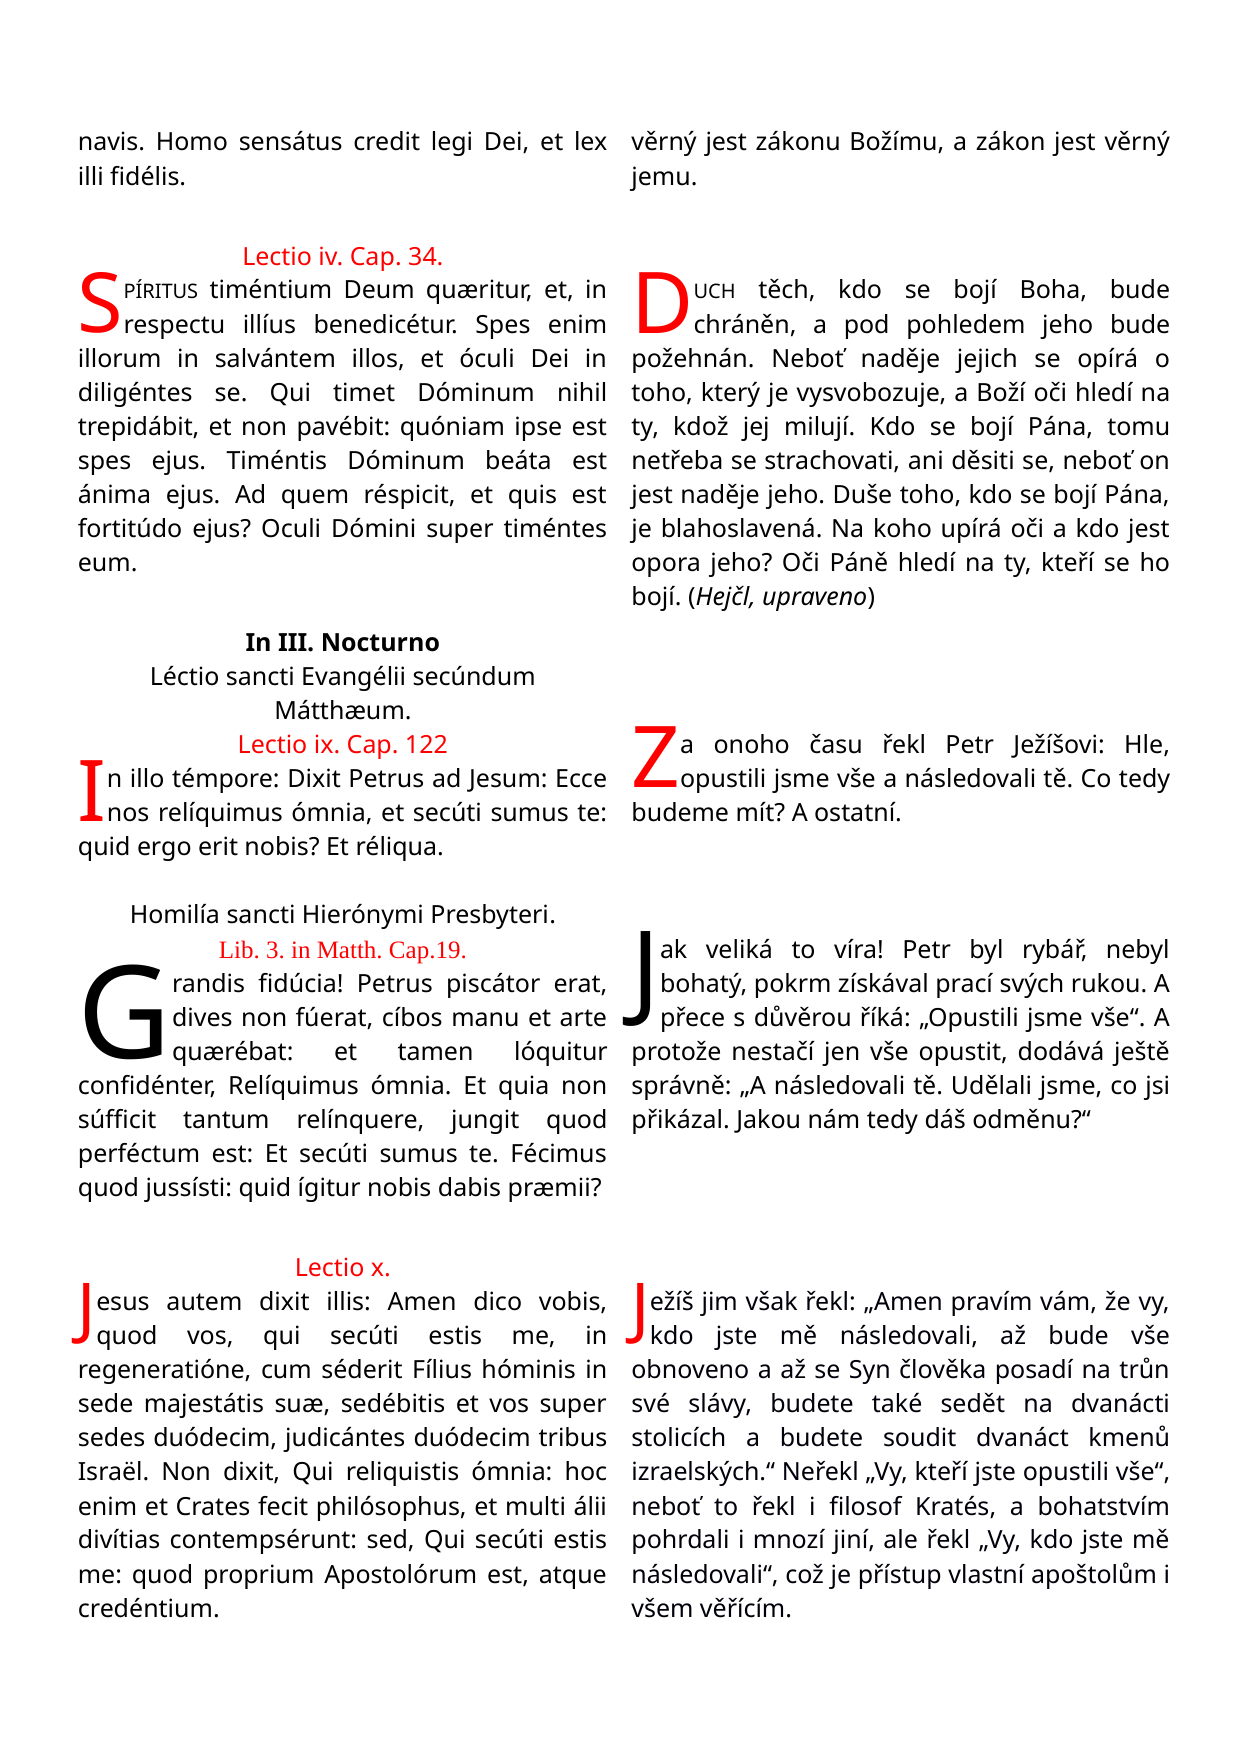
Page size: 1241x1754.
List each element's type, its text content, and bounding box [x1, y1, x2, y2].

table_cell navis. Homo sensátus credit legi Dei, et lex illi fidélis. [66, 118, 619, 232]
table_cell Duch těch, kdo se bojí Boha, bude chráněn, a pod pohledem jeho bude požehnán. Neboť naděje jejich se opírá o toho, který je vysvobozuje, a Boží oči hledí na ty, kdož jej milují. Kdo se bojí Pána, tomu netřeba se strachovati, ani děsiti se, neboť on jest naděje jeho. Duše toho, kdo se bojí Pána, je blahoslavená. Na koho upírá oči a kdo jest opora jeho? Oči Páně hledí na ty, kteří se ho bojí. (Hejčl, upraveno) [619, 232, 1182, 619]
table_cell Ježíš jim však řekl: „Amen pravím vám, že vy, kdo jste mě následovali, až bude vše obnoveno a až se Syn člověka posadí na trůn své slávy, budete také sedět na dvanácti stolicích a budete soudit dvanáct kmenů izraelských.“ Neřekl „Vy, kteří jste opustili vše“, neboť to řekl i filosof Kratés, a bohatstvím pohrdali i mnozí jiní, ale řekl „Vy, kdo jste mě následovali“, což je přístup vlastní apoštolům i všem věřícím. [619, 1244, 1182, 1630]
table_cell Lectio x. Jesus autem dixit illis: Amen dico vobis, quod vos, qui secúti estis me, in regeneratióne, cum séderit Fílius hóminis in sede majestátis suæ, sedébitis et vos super sedes duódecim, judicántes duódecim tribus Israël. Non dixit, Qui reliquistis ómnia: hoc enim et Crates fecit philósophus, et multi álii divítias contempsérunt: sed, Qui secúti estis me: quod proprium Apostolórum est, atque credéntium. [66, 1244, 619, 1630]
table_cell In III. Nocturno Léctio sancti Evangélii secúndum Mátthæum. Lectio ix. Cap. 122 In illo témpore: Dixit Petrus ad Jesum: Ecce nos relíquimus ómnia, et secúti sumus te: quid ergo erit nobis? Et réliqua. Homilía sancti Hierónymi Presbyteri. Lib. 3. in Matth. Cap.19. Grandis fidúcia! Petrus piscátor erat, dives non fúerat, cíbos manu et arte quærébat: et tamen lóquitur confidénter, Relíquimus ómnia. Et quia non súfficit tantum relínquere, jungit quod perféctum est: Et secúti sumus te. Fécimus quod jussísti: quid ígitur nobis dabis præmii? [66, 619, 619, 1244]
table_cell Za onoho času řekl Petr Ježíšovi: Hle, opustili jsme vše a následovali tě. Co tedy budeme mít? A ostatní. Jak veliká to víra! Petr byl rybář, nebyl bohatý, pokrm získával prací svých rukou. A přece s důvěrou říká: „Opustili jsme vše“. A protože nestačí jen vše opustit, dodává ještě správně: „A následovali tě. Udělali jsme, co jsi přikázal. Jakou nám tedy dáš odměnu?“ [619, 619, 1182, 1244]
table_cell Lectio iv. Cap. 34. Spíritus timéntium Deum quæritur, et, in respectu illíus benedicétur. Spes enim illorum in salvántem illos, et óculi Dei in diligéntes se. Qui timet Dóminum nihil trepidábit‚ et non pavébit: quóniam ipse est spes ejus. Timéntis Dóminum beáta est ánima ejus. Ad quem réspicit, et quis est fortitúdo ejus? Oculi Dómini super timéntes eum. [66, 232, 619, 619]
table_cell věrný jest zákonu Božímu, a zákon jest věrný jemu. [619, 118, 1182, 232]
